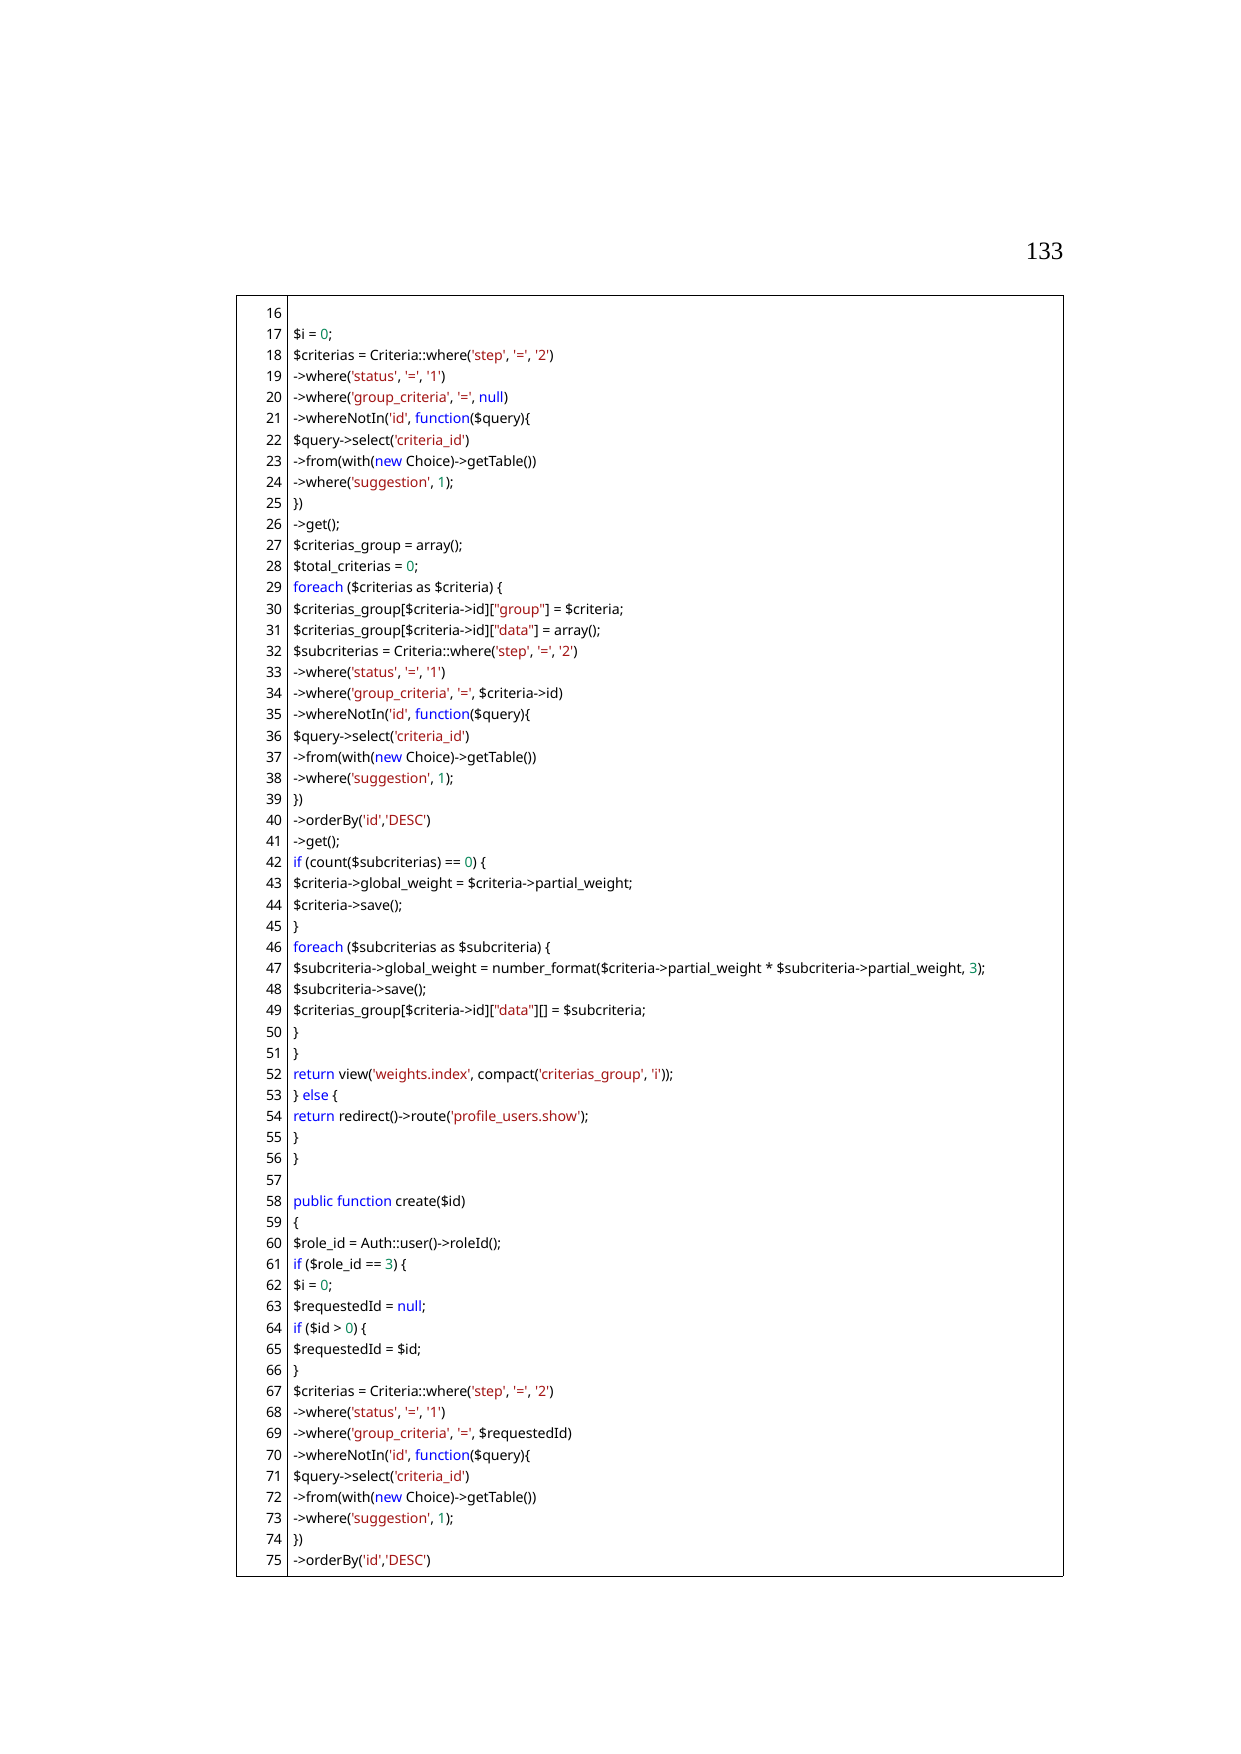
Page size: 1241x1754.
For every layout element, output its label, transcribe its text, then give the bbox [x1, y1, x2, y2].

table_header $i = 0; $criterias = Criteria::where('step', '=', '2') ->where('status', '=', '1') ->where('group_criteria', '=', null) ->whereNotIn('id', function($query){ $query->select('criteria_id') ->from(with(new Choice)->getTable()) ->where('suggestion', 1); }) ->get(); $criterias_group = array(); $total_criterias = 0; foreach ($criterias as $criteria) { $criterias_group[$criteria->id]["group"] = $criteria; $criterias_group[$criteria->id]["data"] = array(); $subcriterias = Criteria::where('step', '=', '2') ->where('status', '=', '1') ->where('group_criteria', '=', $criteria->id) ->whereNotIn('id', function($query){ $query->select('criteria_id') ->from(with(new Choice)->getTable()) ->where('suggestion', 1); }) ->orderBy('id','DESC') ->get(); if (count($subcriterias) == 0) { $criteria->global_weight = $criteria->partial_weight; $criteria->save(); } foreach ($subcriterias as $subcriteria) { $subcriteria->global_weight = number_format($criteria->partial_weight * $subcriteria->partial_weight, 3); $subcriteria->save(); $criterias_group[$criteria->id]["data"][] = $subcriteria; } } return view('weights.index', compact('criterias_group', 'i')); } else { return redirect()->route('profile_users.show'); } } public function create($id) { $role_id = Auth::user()->roleId(); if ($role_id == 3) { $i = 0; $requestedId = null; if ($id > 0) { $requestedId = $id; } $criterias = Criteria::where('step', '=', '2') ->where('status', '=', '1') ->where('group_criteria', '=', $requestedId) ->whereNotIn('id', function($query){ $query->select('criteria_id') ->from(with(new Choice)->getTable()) ->where('suggestion', 1); }) ->orderBy('id','DESC') [288, 296, 1063, 1576]
table_header 16 17 18 19 20 21 22 23 24 25 26 27 28 29 30 31 32 33 34 35 36 37 38 39 40 41 42 43 44 45 46 47 48 49 50 51 52 53 54 55 56 57 58 59 60 61 62 63 64 65 66 67 68 69 70 71 72 73 74 75 [237, 296, 287, 1576]
